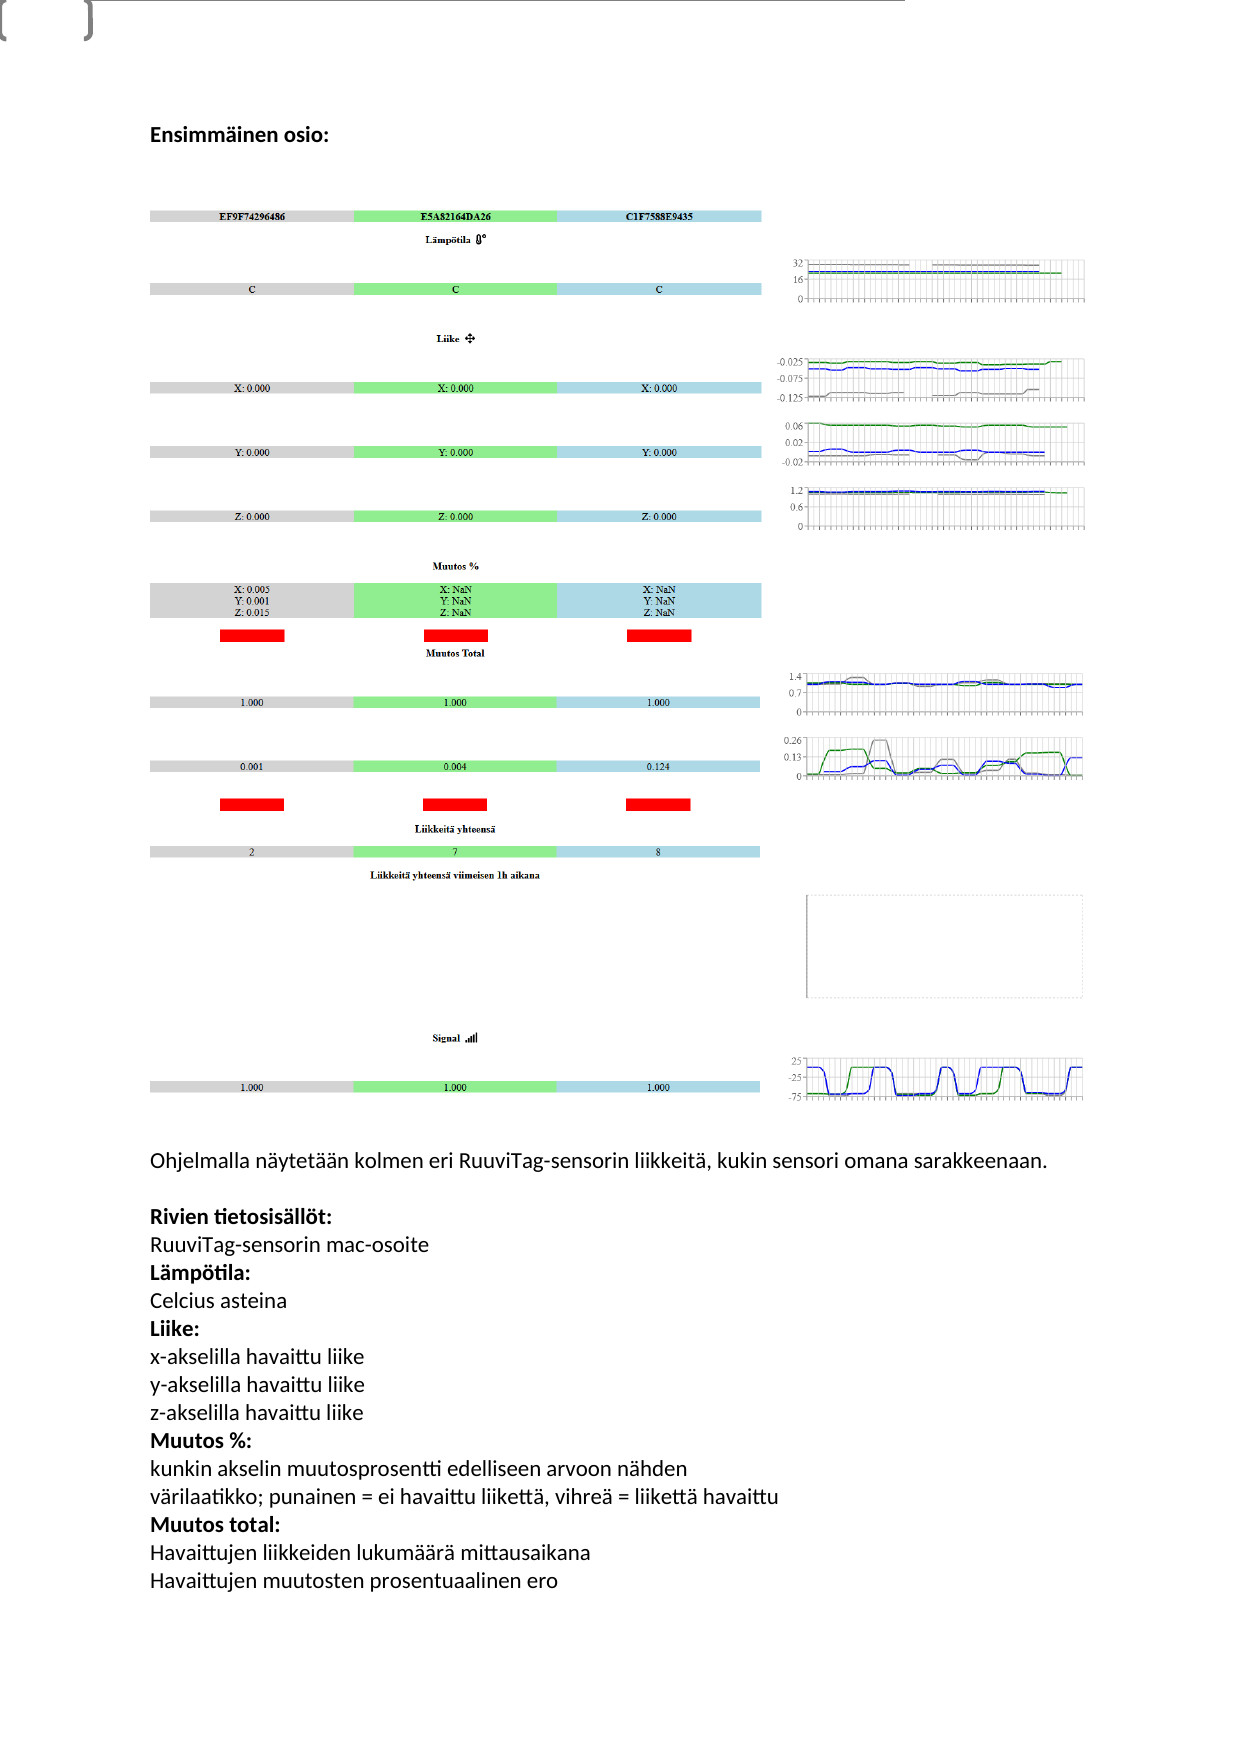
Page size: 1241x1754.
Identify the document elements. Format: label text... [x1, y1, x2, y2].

text x-akselilla havaittu liike [150, 1342, 1090, 1370]
text Muutos total: [150, 1510, 1090, 1538]
text Havaittujen liikkeiden lukumäärä mittausaikana [150, 1538, 1090, 1566]
picture [150, 198, 1091, 1118]
text Rivien tietosisällöt: [150, 1202, 1090, 1230]
text Havaittujen muutosten prosentuaalinen ero [150, 1566, 1090, 1594]
text Ensimmäinen osio: [150, 120, 1090, 148]
text RuuviTag-sensorin mac-osoite [150, 1230, 1090, 1258]
text y-akselilla havaittu liike [150, 1370, 1090, 1398]
text Lämpötila: [150, 1258, 1090, 1286]
text kunkin akselin muutosprosentti edelliseen arvoon nähden [150, 1454, 1090, 1482]
text Celcius asteina [150, 1286, 1090, 1314]
text z-akselilla havaittu liike [150, 1398, 1090, 1426]
text Liike: [150, 1314, 1090, 1342]
text Ohjelmalla näytetään kolmen eri RuuviTag-sensorin liikkeitä, kukin sensori omana sarakkeenaan. [150, 1146, 1090, 1174]
text värilaatikko; punainen = ei havaittu liikettä, vihreä = liikettä havaittu [150, 1482, 1090, 1510]
text Muutos %: [150, 1426, 1090, 1454]
